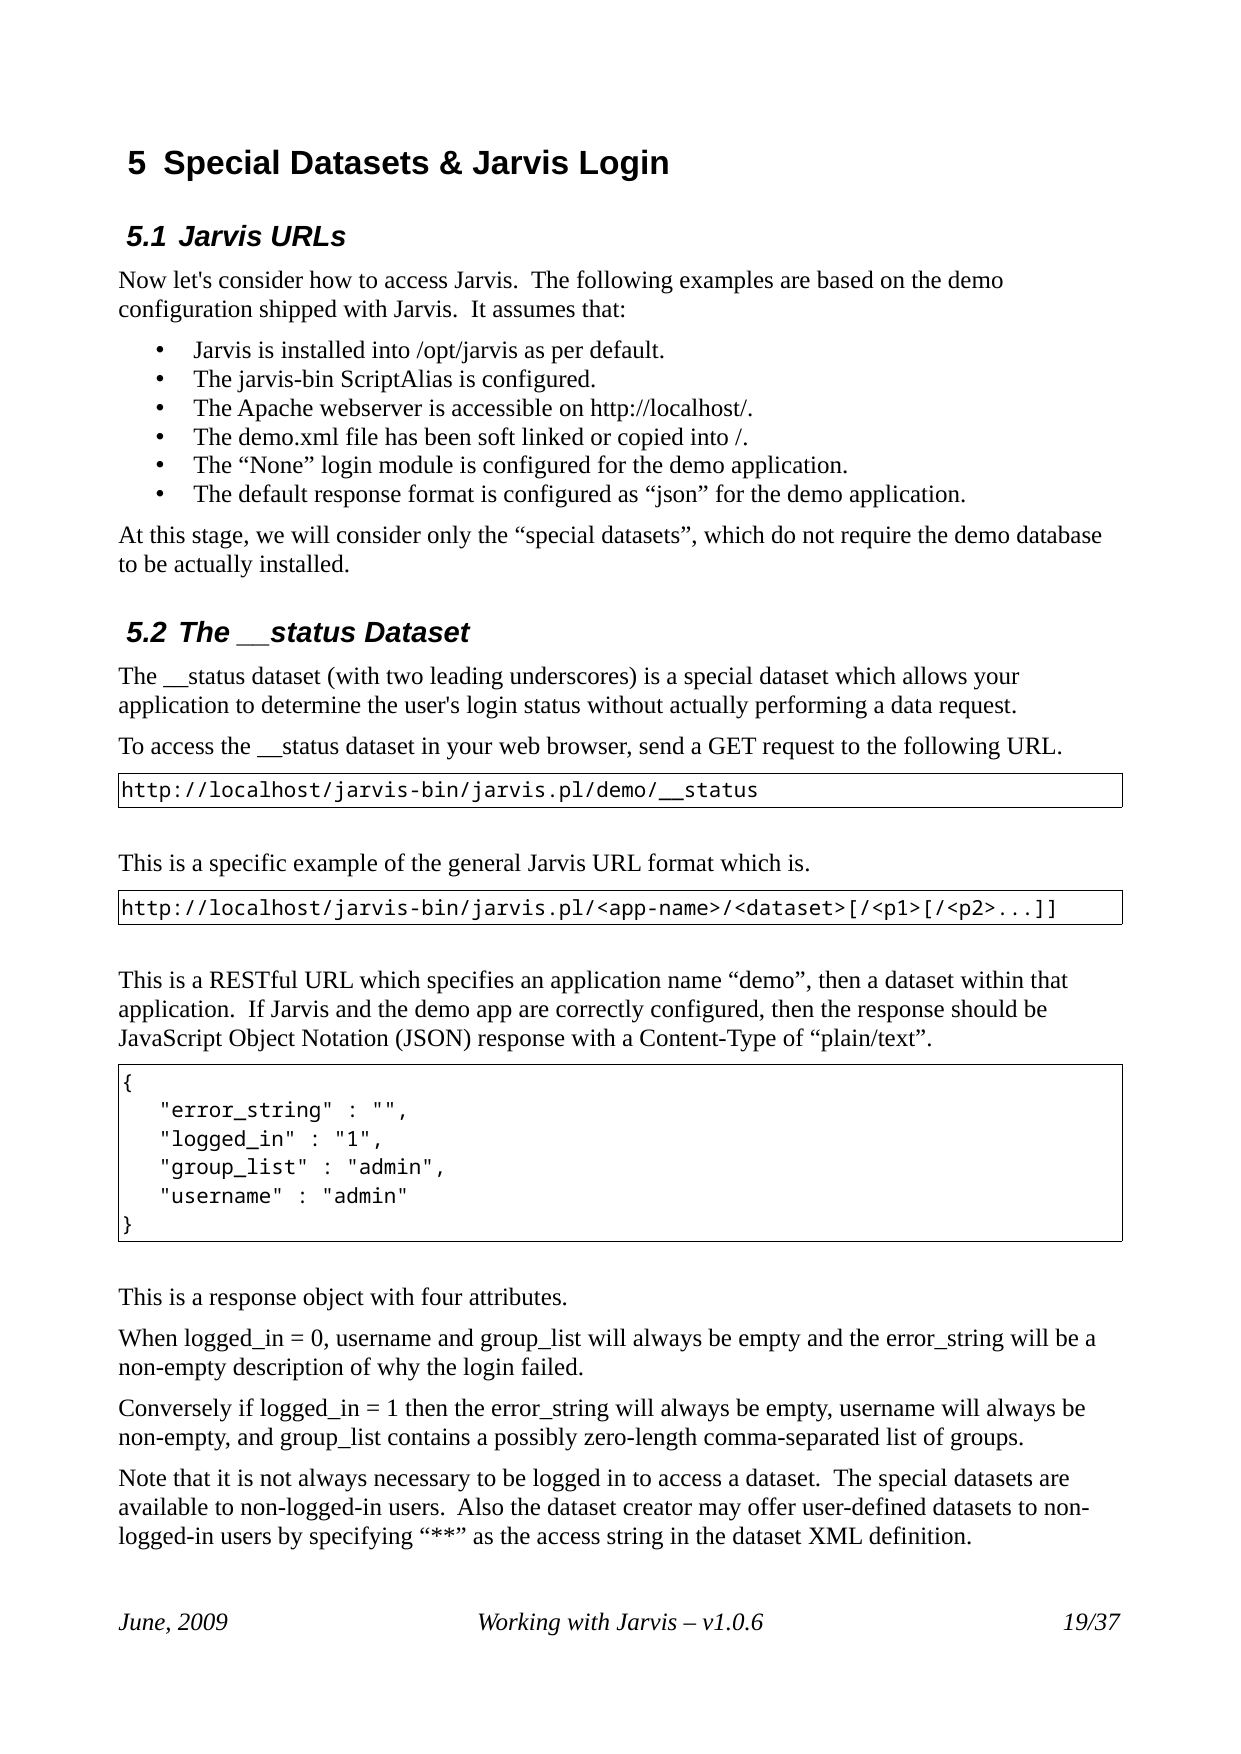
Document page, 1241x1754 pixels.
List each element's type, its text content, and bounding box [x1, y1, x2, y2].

text http://localhost/jarvis-bin/jarvis.pl/<app-name>/<dataset>[/<p1>[/<p2>...]] [119, 891, 1122, 924]
list Jarvis is installed into /opt/jarvis as per default. [156, 335, 1122, 364]
text Now let's consider how to access Jarvis. The following examples are based on the demo configuration shipped with Jarvis. It assumes that: [118, 265, 1122, 323]
text "username" : "admin" [119, 1178, 1122, 1206]
text { [119, 1065, 1122, 1092]
list The jarvis-bin ScriptAlias is configured. [156, 364, 1122, 393]
text This is a specific example of the general Jarvis URL format which is. [118, 848, 1122, 877]
text "logged_in" : "1", [119, 1121, 1122, 1149]
subtitle Special Datasets & Jarvis Login [118, 143, 1122, 182]
text http://localhost/jarvis-bin/jarvis.pl/demo/__status [119, 774, 1122, 807]
text "error_string" : "", [119, 1092, 1122, 1121]
subtitle Jarvis URLs [118, 219, 1122, 253]
list The “None” login module is configured for the demo application. [156, 450, 1122, 479]
text Conversely if logged_in = 1 then the error_string will always be empty, username will always be non-empty, and group_list contains a possibly zero-length comma-separated list of groups. [118, 1393, 1122, 1451]
text At this stage, we will consider only the “special datasets”, which do not require the demo database to be actually installed. [118, 520, 1122, 578]
list The demo.xml file has been soft linked or copied into /. [156, 422, 1122, 450]
text This is a RESTful URL which specifies an application name “demo”, then a dataset within that application. If Jarvis and the demo app are correctly configured, then the response should be JavaScript Object Notation (JSON) response with a Content-Type of “plain/text”. [118, 965, 1122, 1052]
text Note that it is not always necessary to be logged in to access a dataset. The special datasets are available to non-logged-in users. Also the dataset creator may offer user-defined datasets to non-logged-in users by specifying “**” as the access string in the dataset XML definition. [118, 1463, 1122, 1549]
list The Apache webserver is accessible on http://localhost/. [156, 393, 1122, 422]
text "group_list" : "admin", [119, 1149, 1122, 1178]
list The default response format is configured as “json” for the demo application. [156, 479, 1122, 508]
text This is a response object with four attributes. [118, 1282, 1122, 1311]
text To access the __status dataset in your web browser, send a GET request to the following URL. [118, 731, 1122, 760]
text The __status dataset (with two leading underscores) is a special dataset which allows your application to determine the user's login status without actually performing a data request. [118, 661, 1122, 719]
text } [119, 1206, 1122, 1241]
subtitle The __status Dataset [118, 615, 1122, 649]
text When logged_in = 0, username and group_list will always be empty and the error_string will be a non-empty description of why the login failed. [118, 1323, 1122, 1381]
